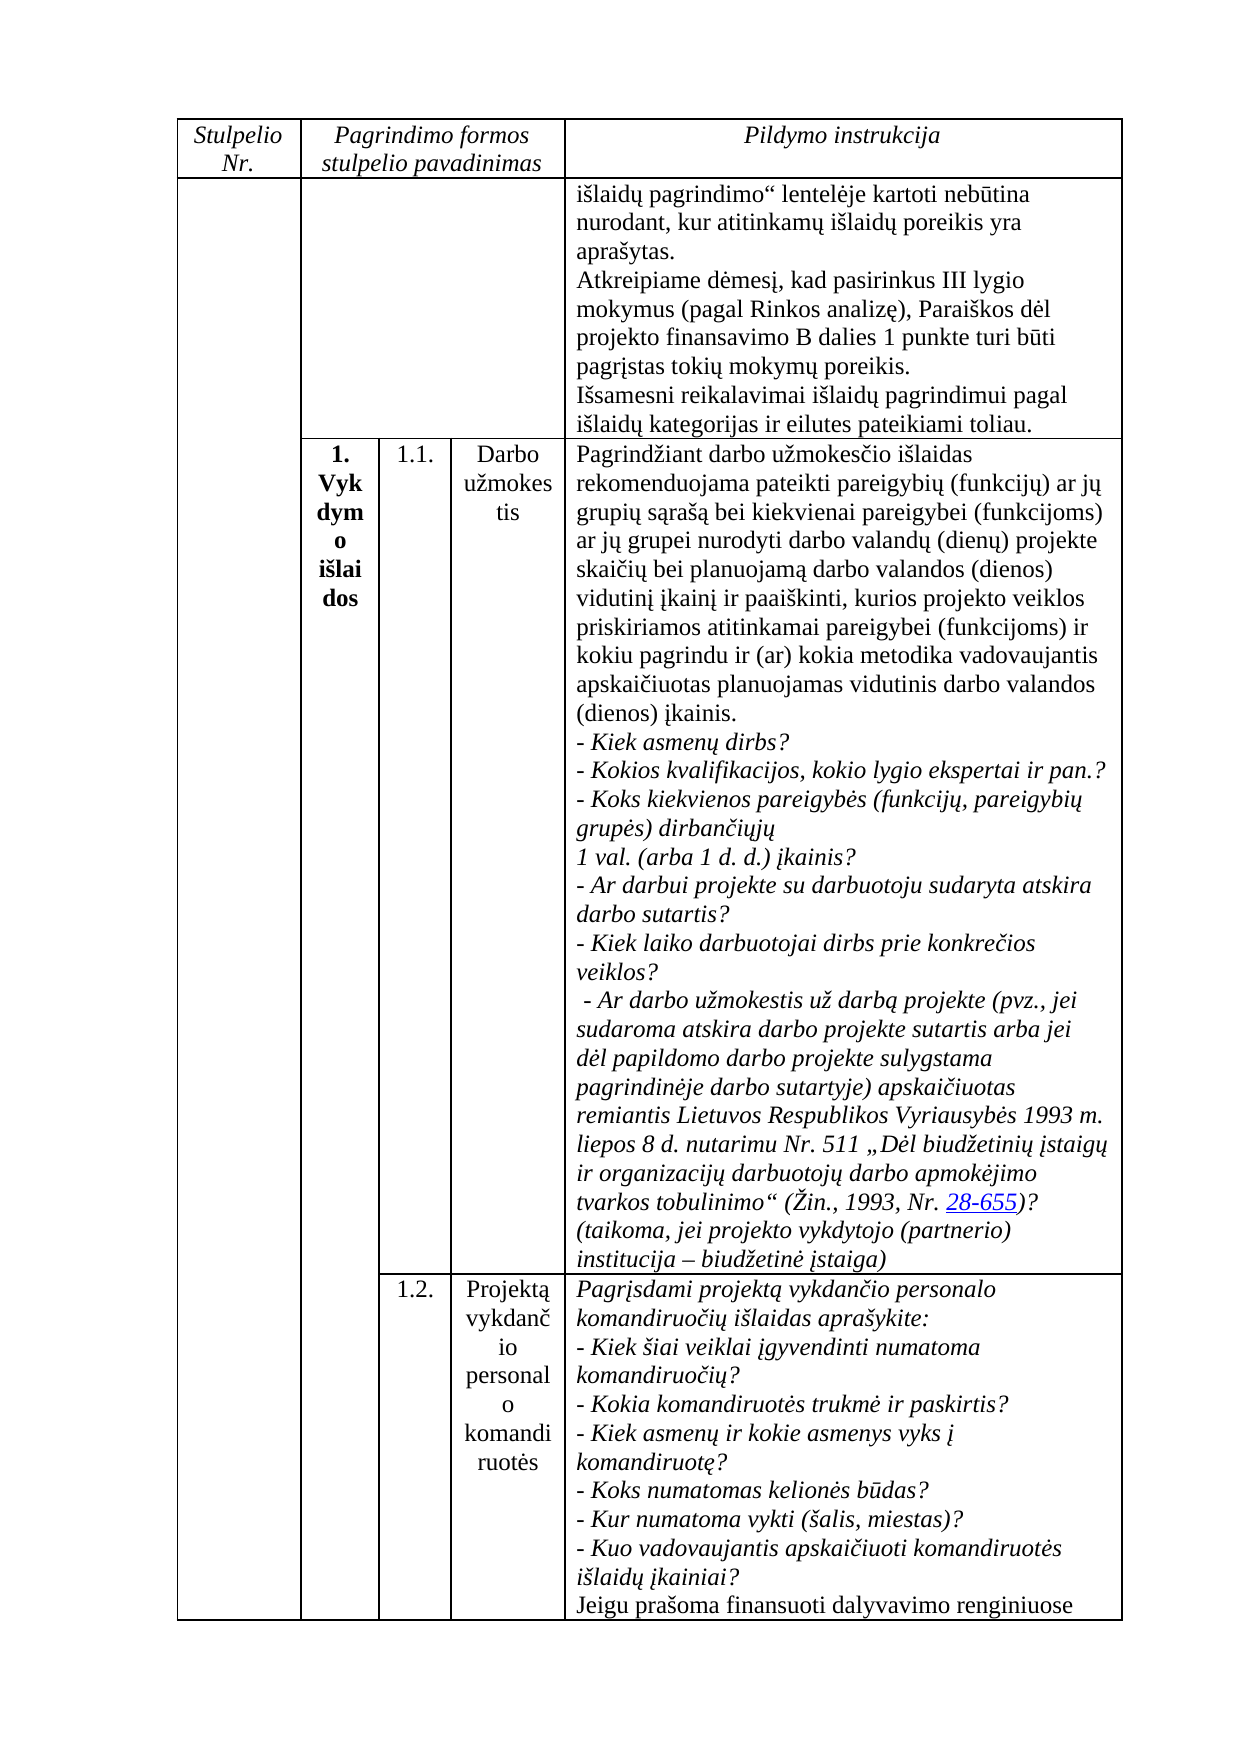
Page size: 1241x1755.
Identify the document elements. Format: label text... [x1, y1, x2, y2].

table_header Pagrindimo formos stulpelio pavadinimas [302, 120, 564, 177]
table_cell 1. Vykdymo išlaidos [302, 439, 378, 1619]
table_header Stulpelio Nr. [178, 120, 300, 177]
table_header Pildymo instrukcija [566, 120, 1121, 177]
table_cell išlaidų pagrindimo“ lentelėje kartoti nebūtina nurodant, kur atitinkamų išlaidų poreikis yra aprašytas. Atkreipiame dėmesį, kad pasirinkus III lygio mokymus (pagal Rinkos analizę), Paraiškos dėl projekto finansavimo B dalies 1 punkte turi būti pagrįstas tokių mokymų poreikis. Išsamesni reikalavimai išlaidų pagrindimui pagal išlaidų kategorijas ir eilutes pateikiami toliau. [566, 179, 1121, 437]
table_cell 1.1. [380, 439, 450, 1273]
table_cell Darbo užmokestis [452, 439, 564, 1273]
table_cell Pagrindžiant darbo užmokesčio išlaidas rekomenduojama pateikti pareigybių (funkcijų) ar jų grupių sąrašą bei kiekvienai pareigybei (funkcijoms) ar jų grupei nurodyti darbo valandų (dienų) projekte skaičių bei planuojamą darbo valandos (dienos) vidutinį įkainį ir paaiškinti, kurios projekto veiklos priskiriamos atitinkamai pareigybei (funkcijoms) ir kokiu pagrindu ir (ar) kokia metodika vadovaujantis apskaičiuotas planuojamas vidutinis darbo valandos (dienos) įkainis. - Kiek asmenų dirbs? - Kokios kvalifikacijos, kokio lygio ekspertai ir pan.? - Koks kiekvienos pareigybės (funkcijų, pareigybių grupės) dirbančiųjų 1 val. (arba 1 d. d.) įkainis? - Ar darbui projekte su darbuotoju sudaryta atskira darbo sutartis? - Kiek laiko darbuotojai dirbs prie konkrečios veiklos? - Ar darbo užmokestis už darbą projekte (pvz., jei sudaroma atskira darbo projekte sutartis arba jei dėl papildomo darbo projekte sulygstama pagrindinėje darbo sutartyje) apskaičiuotas remiantis Lietuvos Respublikos Vyriausybės 1993 m. liepos 8 d. nutarimu Nr. 511 „Dėl biudžetinių įstaigų ir organizacijų darbuotojų darbo apmokėjimo tvarkos tobulinimo“ (Žin., 1993, Nr. 28-655)?(taikoma, jei projekto vykdytojo (partnerio) institucija – biudžetinė įstaiga) [566, 439, 1121, 1273]
table_cell Pagrįsdami projektą vykdančio personalo komandiruočių išlaidas aprašykite: - Kiek šiai veiklai įgyvendinti numatoma komandiruočių? - Kokia komandiruotės trukmė ir paskirtis? - Kiek asmenų ir kokie asmenys vyks į komandiruotę? - Koks numatomas kelionės būdas? - Kur numatoma vykti (šalis, miestas)? - Kuo vadovaujantis apskaičiuoti komandiruotės išlaidų įkainiai? Jeigu prašoma finansuoti dalyvavimo renginiuose [566, 1275, 1121, 1619]
table_cell [302, 179, 564, 437]
table_cell 1.2. [380, 1275, 450, 1619]
table_cell Projektą vykdančio personalo komandiruotės [452, 1275, 564, 1619]
table_cell [178, 179, 300, 1619]
